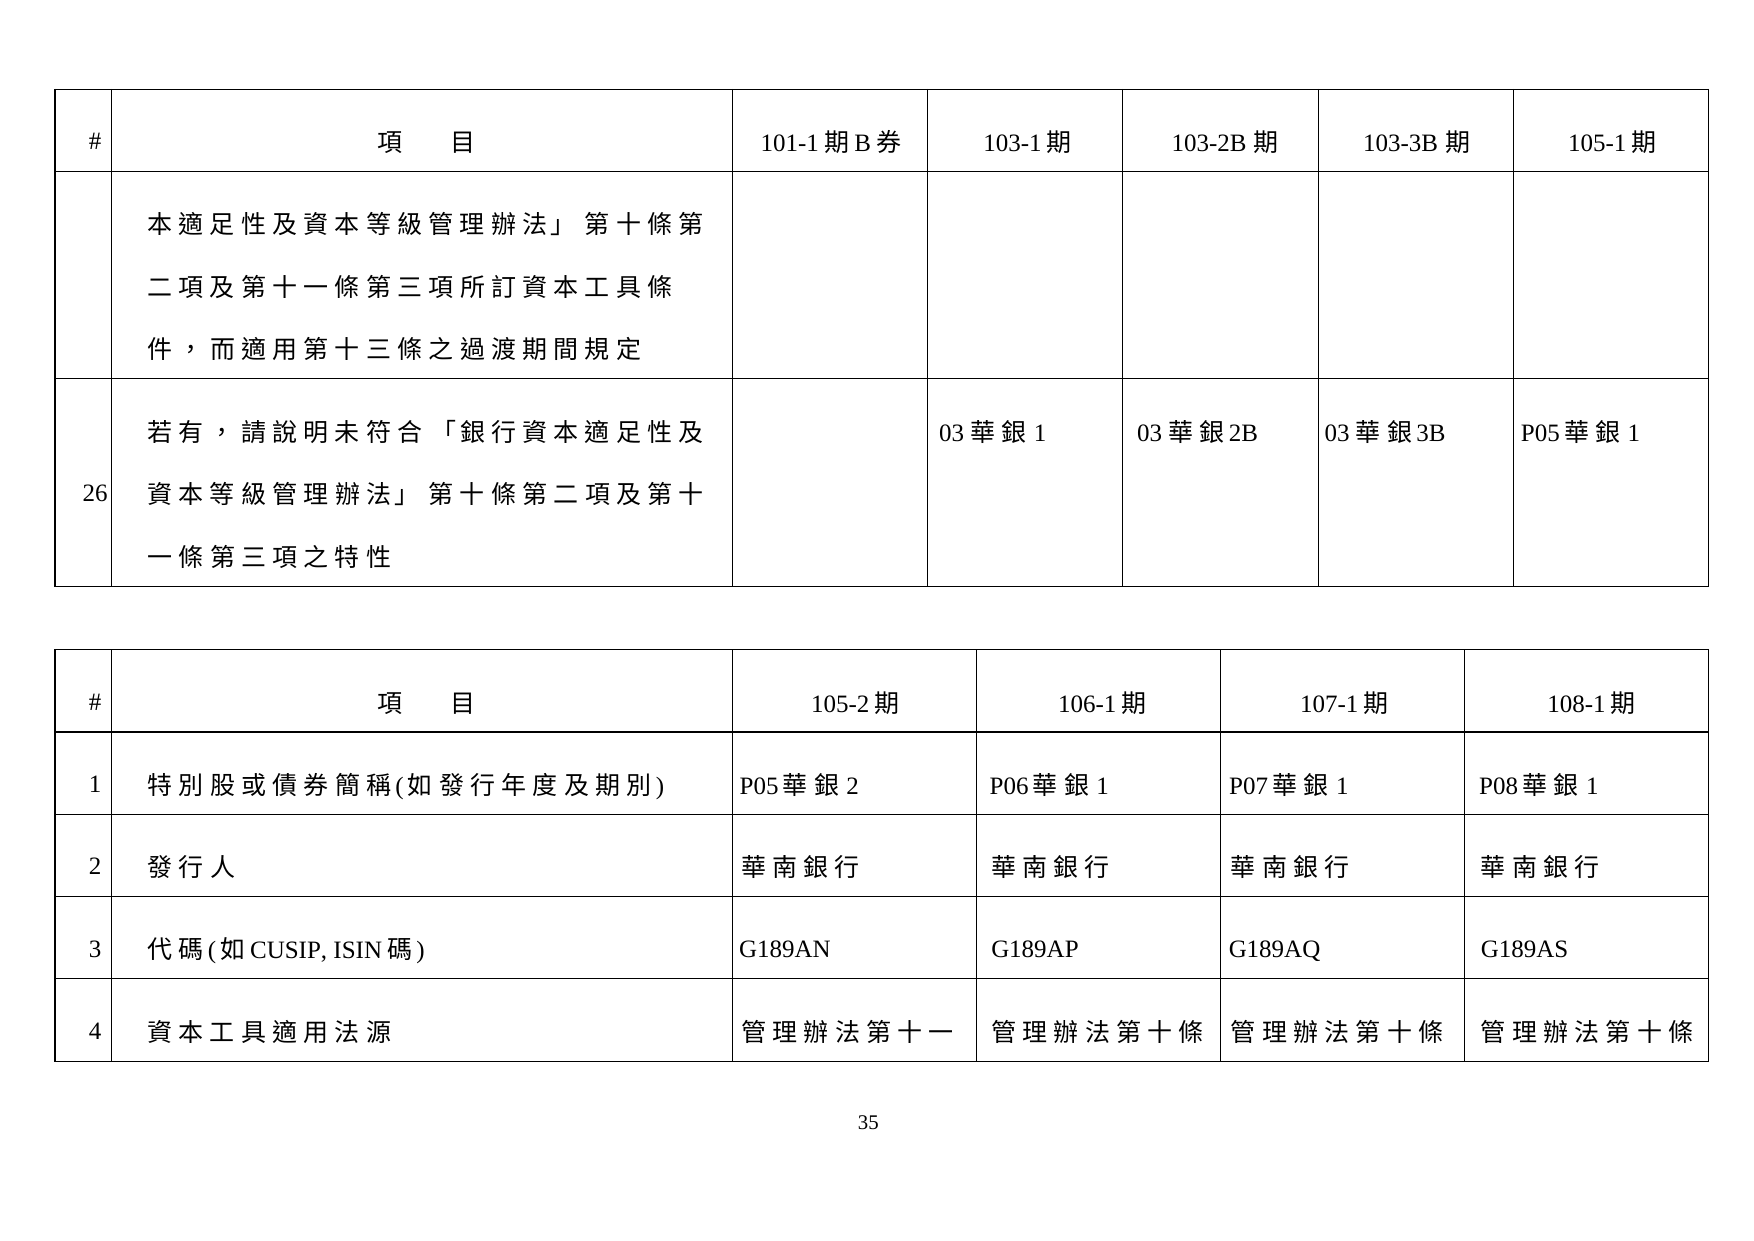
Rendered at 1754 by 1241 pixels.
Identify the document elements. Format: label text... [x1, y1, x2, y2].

table_cell [56, 172, 111, 378]
table_header 108-1期 [1465, 650, 1708, 731]
table_cell 若有，請說明未符合「銀行資本適足性及資本等級管理辦法」第十條第二項及第十一條第三項之特性 [112, 379, 732, 586]
table_cell 華南銀行 [733, 815, 976, 896]
table_cell 03華銀3B [1319, 379, 1513, 586]
table_header 103-2B期 [1123, 90, 1318, 171]
table_cell P05華銀2 [733, 733, 976, 814]
table_cell 代碼(如CUSIP, ISIN碼) [112, 897, 732, 978]
table_header 107-1期 [1221, 650, 1464, 731]
table_header # [56, 650, 111, 731]
table_cell G189AQ [1221, 897, 1464, 978]
table_header 項 目 [112, 650, 732, 731]
table_header 101-1期B券 [733, 90, 927, 171]
table_cell P06華銀1 [977, 733, 1220, 814]
table_cell G189AS [1465, 897, 1708, 978]
table_cell 26 [56, 379, 111, 586]
table_header 103-3B期 [1319, 90, 1513, 171]
table_cell 發行人 [112, 815, 732, 896]
table_cell 03華銀1 [928, 379, 1122, 586]
table_cell 管理辦法第十條 [1221, 979, 1464, 1061]
table_cell 03華銀2B [1123, 379, 1318, 586]
table_cell G189AP [977, 897, 1220, 978]
table_cell [1319, 172, 1513, 378]
table_cell 管理辦法第十條 [977, 979, 1220, 1061]
table_header # [56, 90, 111, 171]
table_header 105-1期 [1514, 90, 1708, 171]
table_cell 華南銀行 [977, 815, 1220, 896]
table_cell 華南銀行 [1465, 815, 1708, 896]
table_cell P05華銀1 [1514, 379, 1708, 586]
table_cell G189AN [733, 897, 976, 978]
table_header 105-2期 [733, 650, 976, 731]
table_header 106-1期 [977, 650, 1220, 731]
table_cell 2 [56, 815, 111, 896]
table_cell 管理辦法第十一 [733, 979, 976, 1061]
table_cell P07華銀1 [1221, 733, 1464, 814]
table_cell 1 [56, 733, 111, 814]
table_cell [1514, 172, 1708, 378]
table_cell 華南銀行 [1221, 815, 1464, 896]
table_cell [733, 172, 927, 378]
table_cell 本適足性及資本等級管理辦法」第十條第二項及第十一條第三項所訂資本工具條件，而適用第十三條之過渡期間規定 [112, 172, 732, 378]
table_cell 資本工具適用法源 [112, 979, 732, 1061]
table_cell [1123, 172, 1318, 378]
table_cell [928, 172, 1122, 378]
table_cell 3 [56, 897, 111, 978]
table_cell P08華銀1 [1465, 733, 1708, 814]
table_cell 特別股或債券簡稱(如發行年度及期別) [112, 733, 732, 814]
table_cell [733, 379, 927, 586]
table_cell 管理辦法第十條 [1465, 979, 1708, 1061]
table_header 項 目 [112, 90, 732, 171]
table_cell 4 [56, 979, 111, 1061]
table_header 103-1期 [928, 90, 1122, 171]
